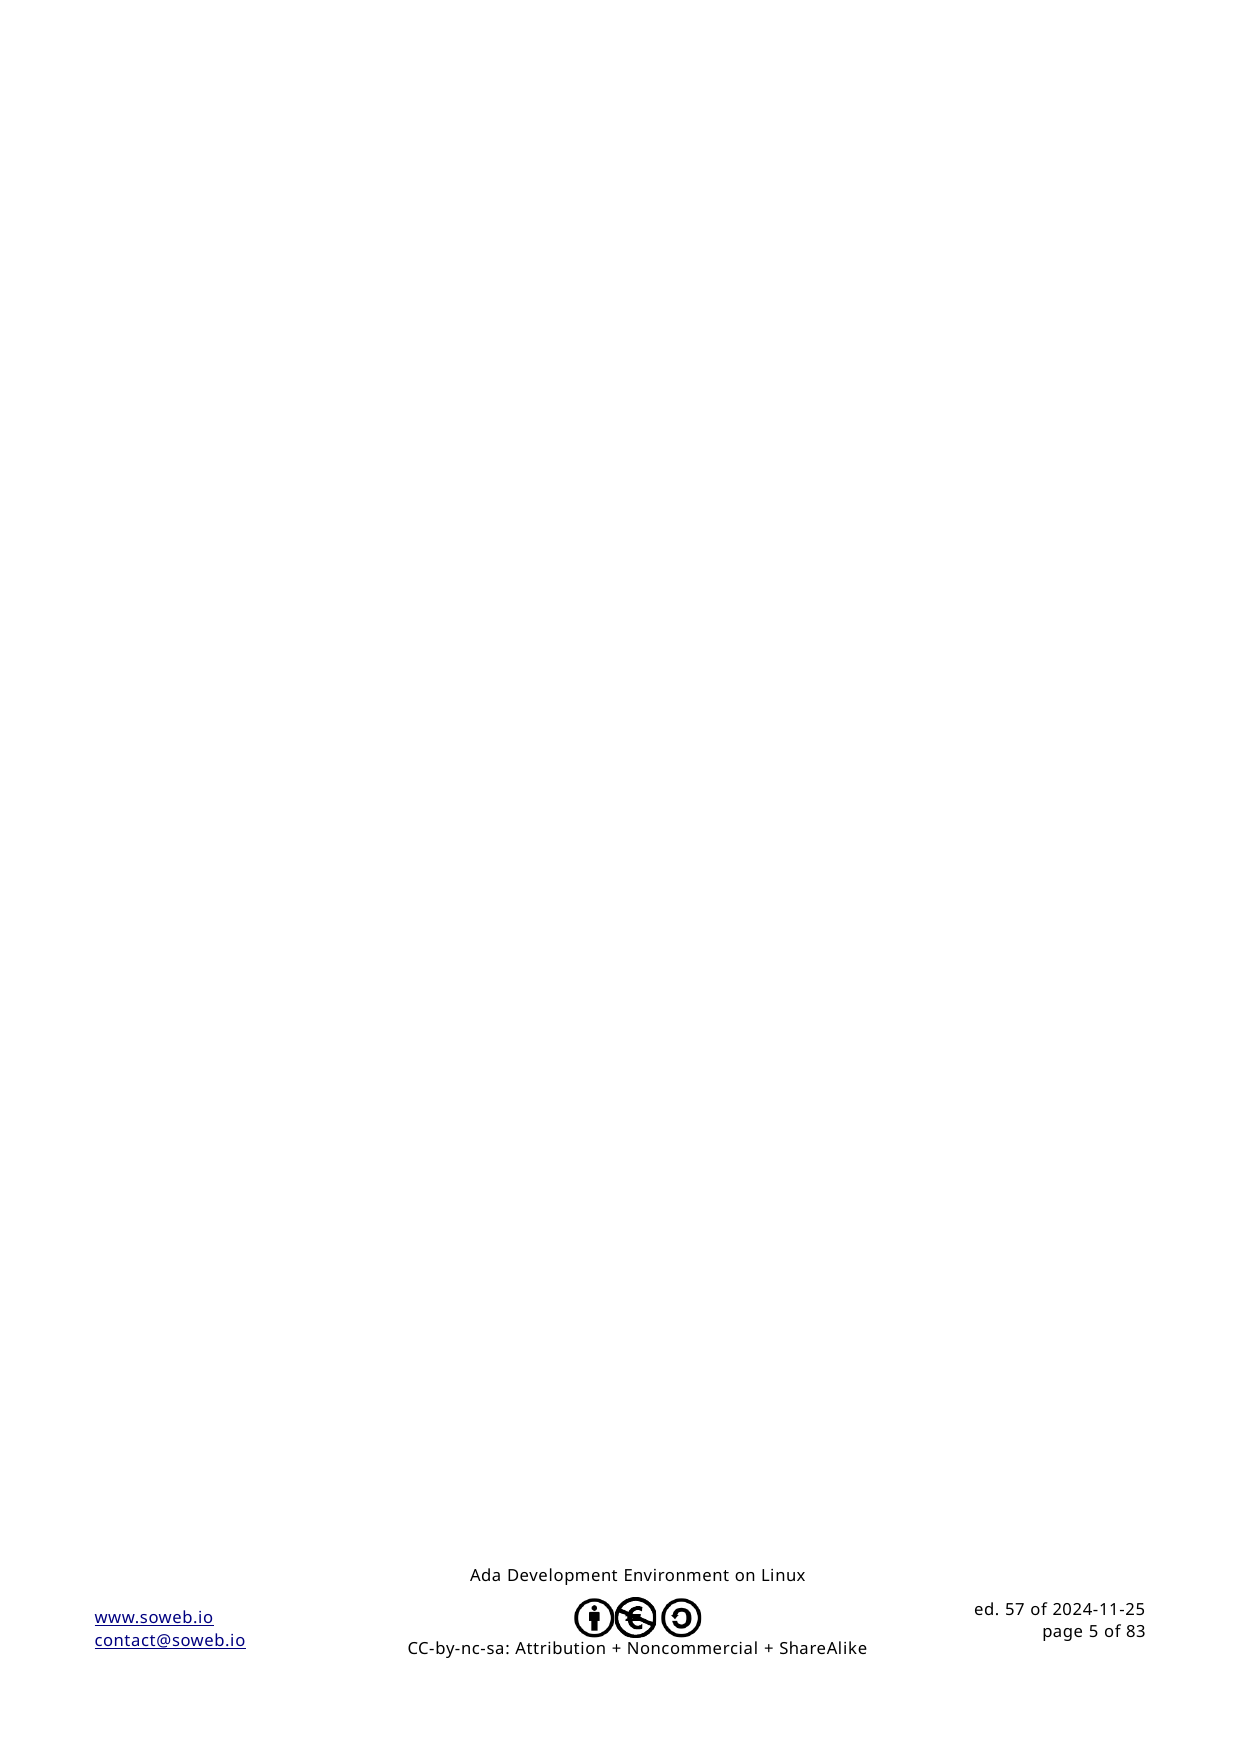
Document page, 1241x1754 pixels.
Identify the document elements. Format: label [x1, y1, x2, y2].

picture [660, 1597, 702, 1638]
picture [573, 1597, 657, 1638]
